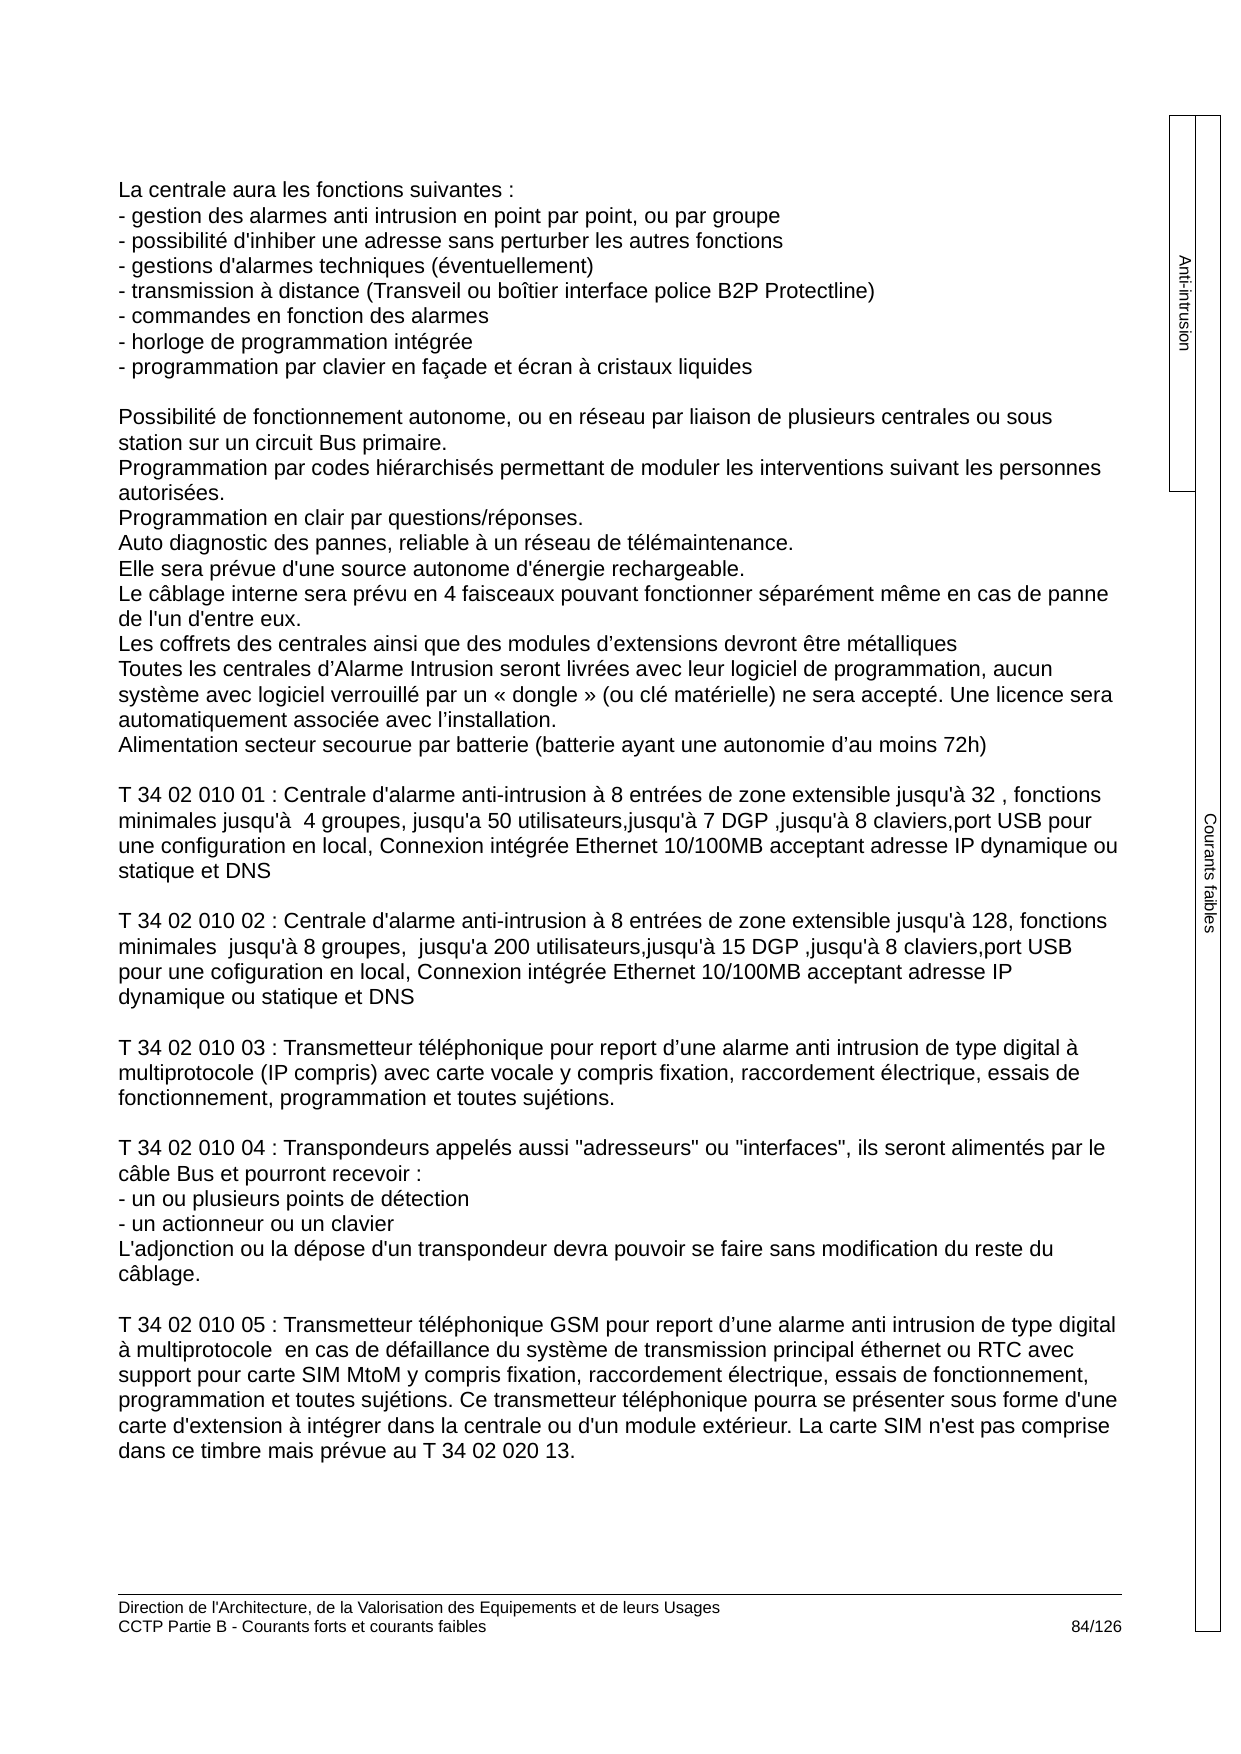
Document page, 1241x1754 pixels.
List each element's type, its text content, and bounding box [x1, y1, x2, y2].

text - commandes en fonction des alarmes [118, 303, 1122, 329]
text Les coffrets des centrales ainsi que des modules d’extensions devront être métalliques [118, 631, 1122, 656]
text T 34 02 010 03 : Transmetteur téléphonique pour report d’une alarme anti intrusion de type digital à multiprotocole (IP compris) avec carte vocale y compris fixation, raccordement électrique, essais de fonctionnement, programmation et toutes sujétions. [118, 1034, 1122, 1110]
text - horloge de programmation intégrée [118, 329, 1122, 354]
text La centrale aura les fonctions suivantes : [118, 177, 1122, 203]
text L'adjonction ou la dépose d'un transpondeur devra pouvoir se faire sans modification du reste du câblage. [118, 1236, 1122, 1287]
text T 34 02 010 04 : Transpondeurs appelés aussi "adresseurs" ou "interfaces", ils seront alimentés par le câble Bus et pourront recevoir : [118, 1135, 1122, 1186]
text T 34 02 010 01 : Centrale d'alarme anti-intrusion à 8 entrées de zone extensible jusqu'à 32 , fonctions minimales jusqu'à 4 groupes, jusqu'a 50 utilisateurs,jusqu'à 7 DGP ,jusqu'à 8 claviers,port USB pour une configuration en local, Connexion intégrée Ethernet 10/100MB acceptant adresse IP dynamique ou statique et DNS [118, 782, 1122, 883]
text Programmation en clair par questions/réponses. [118, 505, 1122, 530]
text T 34 02 010 02 : Centrale d'alarme anti-intrusion à 8 entrées de zone extensible jusqu'à 128, fonctions minimales jusqu'à 8 groupes, jusqu'a 200 utilisateurs,jusqu'à 15 DGP ,jusqu'à 8 claviers,port USB pour une cofiguration en local, Connexion intégrée Ethernet 10/100MB acceptant adresse IP dynamique ou statique et DNS [118, 908, 1122, 1009]
text Auto diagnostic des pannes, reliable à un réseau de télémaintenance. [118, 530, 1122, 556]
text Possibilité de fonctionnement autonome, ou en réseau par liaison de plusieurs centrales ou sous station sur un circuit Bus primaire. [118, 404, 1122, 455]
text - un ou plusieurs points de détection [118, 1186, 1122, 1211]
text Le câblage interne sera prévu en 4 faisceaux pouvant fonctionner séparément même en cas de panne de l'un d'entre eux. [118, 581, 1122, 631]
text T 34 02 010 05 : Transmetteur téléphonique GSM pour report d’une alarme anti intrusion de type digital à multiprotocole en cas de défaillance du système de transmission principal éthernet ou RTC avec support pour carte SIM MtoM y compris fixation, raccordement électrique, essais de fonctionnement, programmation et toutes sujétions. Ce transmetteur téléphonique pourra se présenter sous forme d'une carte d'extension à intégrer dans la centrale ou d'un module extérieur. La carte SIM n'est pas comprise dans ce timbre mais prévue au T 34 02 020 13. [118, 1312, 1122, 1463]
text Toutes les centrales d’Alarme Intrusion seront livrées avec leur logiciel de programmation, aucun système avec logiciel verrouillé par un « dongle » (ou clé matérielle) ne sera accepté. Une licence sera automatiquement associée avec l’installation. [118, 656, 1122, 732]
text - transmission à distance (Transveil ou boîtier interface police B2P Protectline) [118, 278, 1122, 303]
text - un actionneur ou un clavier [118, 1211, 1122, 1236]
text Programmation par codes hiérarchisés permettant de moduler les interventions suivant les personnes autorisées. [118, 455, 1122, 505]
text - gestion des alarmes anti intrusion en point par point, ou par groupe [118, 203, 1122, 228]
text - possibilité d'inhiber une adresse sans perturber les autres fonctions [118, 228, 1122, 253]
text Alimentation secteur secourue par batterie (batterie ayant une autonomie d’au moins 72h) [118, 732, 1122, 757]
text Elle sera prévue d'une source autonome d'énergie rechargeable. [118, 556, 1122, 581]
text - gestions d'alarmes techniques (éventuellement) [118, 253, 1122, 278]
text - programmation par clavier en façade et écran à cristaux liquides [118, 354, 1122, 379]
